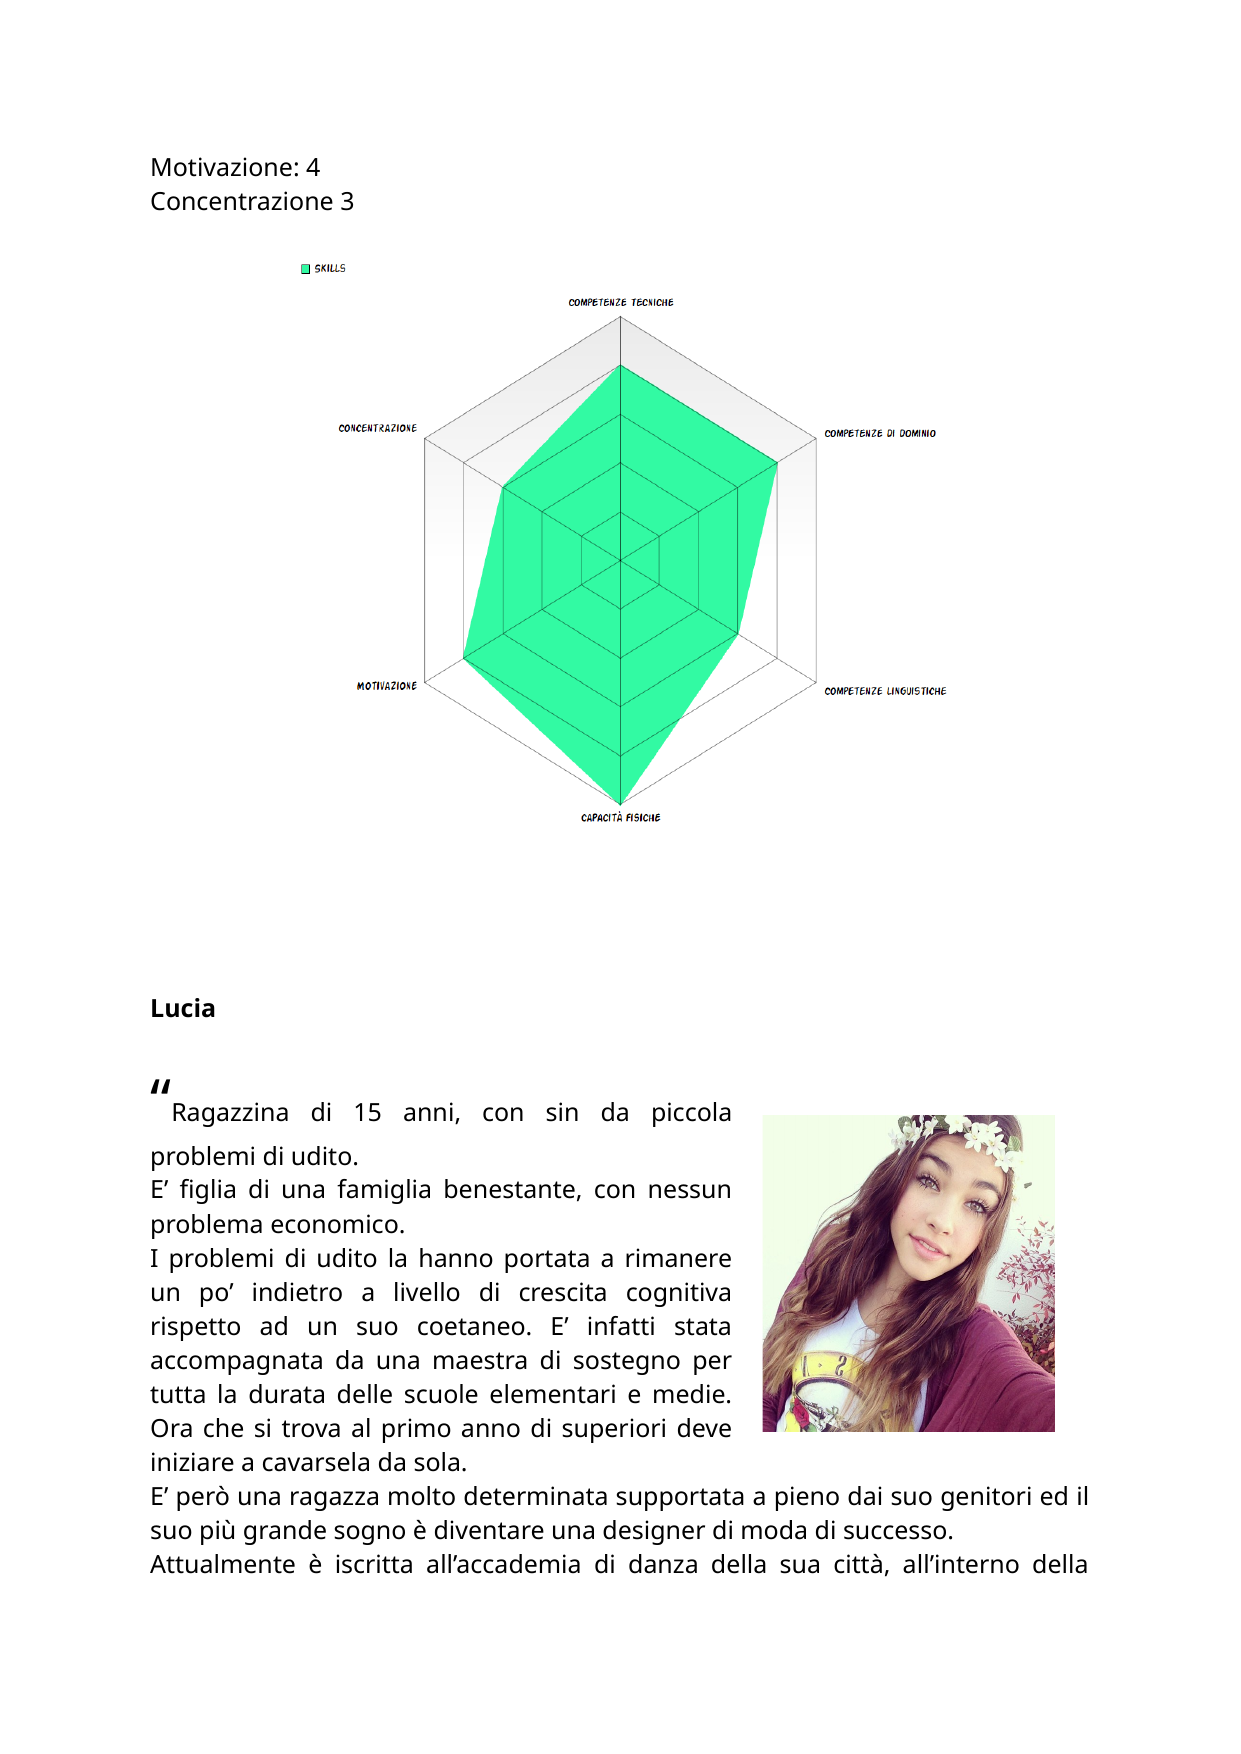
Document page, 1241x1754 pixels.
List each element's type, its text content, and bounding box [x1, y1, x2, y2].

text Lucia [150, 991, 1090, 1024]
text Attualmente è iscritta all’accademia di danza della sua città, all’interno della [150, 1547, 1090, 1581]
text E’ figlia di una famiglia benestante, con nessun problema economico. [150, 1172, 733, 1240]
text “Ragazzina di 15 anni, con sin da piccola problemi di udito. [150, 1059, 1090, 1172]
picture [237, 218, 1004, 828]
picture [762, 1115, 1055, 1432]
text Concentrazione 3 [150, 184, 1090, 218]
text I problemi di udito la hanno portata a rimanere un po’ indietro a livello di crescita cognitiva rispetto ad un suo coetaneo. E’ infatti stata accompagnata da una maestra di sostegno per tutta la durata delle scuole elementari e medie. Ora che si trova al primo anno di superiori deve iniziare a cavarsela da sola. [150, 1240, 1090, 1479]
text E’ però una ragazza molto determinata supportata a pieno dai suo genitori ed il suo più grande sogno è diventare una designer di moda di successo. [150, 1479, 1090, 1547]
text [734, 1087, 1084, 1461]
text Motivazione: 4 [150, 150, 1090, 184]
